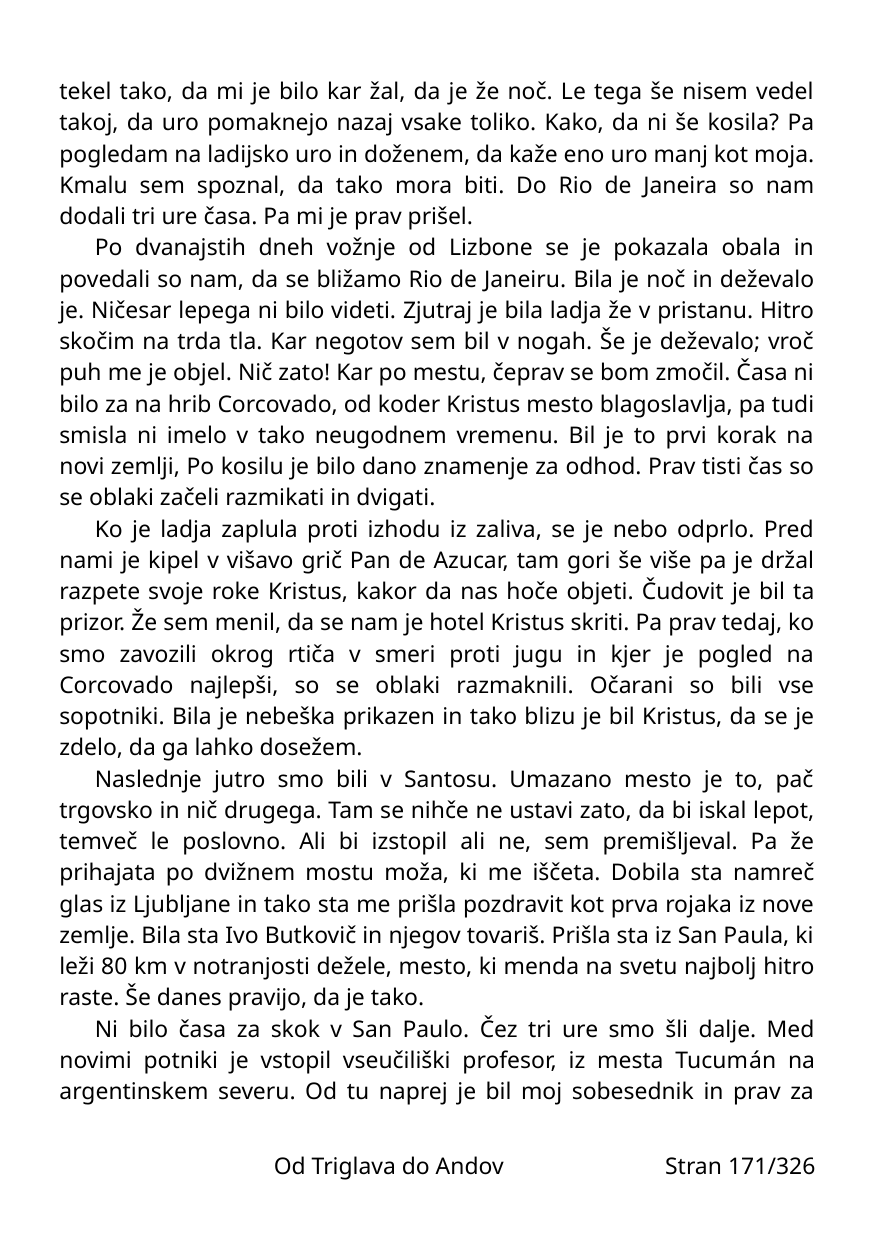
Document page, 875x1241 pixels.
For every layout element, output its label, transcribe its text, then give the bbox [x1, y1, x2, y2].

text Ko je ladja zaplula proti izhodu iz zaliva, se je nebo odprlo. Pred nami je kipel v višavo grič Pan de Azucar, tam gori še više pa je držal razpete svoje roke Kristus, kakor da nas hoče objeti. Čudovit je bil ta prizor. Že sem menil, da se nam je hotel Kristus skriti. Pa prav tedaj, ko smo zavozili okrog rtiča v smeri proti jugu in kjer je pogled na Corcovado najlepši, so se oblaki razmaknili. Očarani so bili vse sopotniki. Bila je nebeška prikazen in tako blizu je bil Kristus, da se je zdelo, da ga lahko dosežem. [59, 512, 815, 762]
text tekel tako, da mi je bilo kar žal, da je že noč. Le tega še nisem vedel takoj, da uro pomaknejo nazaj vsake toliko. Kako, da ni še kosila? Pa pogledam na ladijsko uro in doženem, da kaže eno uro manj kot moja. Kmalu sem spoznal, da tako mora biti. Do Rio de Janeira so nam dodali tri ure časa. Pa mi je prav prišel. [59, 75, 815, 231]
text Ni bilo časa za skok v San Paulo. Čez tri ure smo šli dalje. Med novimi potniki je vstopil vseučiliški profesor, iz mesta Tucumán na argentinskem severu. Od tu naprej je bil moj sobesednik in prav za [59, 1012, 815, 1106]
text Naslednje jutro smo bili v Santosu. Umazano mesto je to, pač trgovsko in nič drugega. Tam se nihče ne ustavi zato, da bi iskal lepot, temveč le poslovno. Ali bi izstopil ali ne, sem premišljeval. Pa že prihajata po dvižnem mostu moža, ki me iščeta. Dobila sta namreč glas iz Ljubljane in tako sta me prišla pozdravit kot prva rojaka iz nove zemlje. Bila sta Ivo Butkovič in njegov tovariš. Prišla sta iz San Paula, ki leži 80 km v notranjosti dežele, mesto, ki menda na svetu najbolj hitro raste. Še danes pravijo, da je tako. [59, 762, 815, 1012]
text Po dvanajstih dneh vožnje od Lizbone se je pokazala obala in povedali so nam, da se bližamo Rio de Janeiru. Bila je noč in deževalo je. Ničesar lepega ni bilo videti. Zjutraj je bila ladja že v pristanu. Hitro skočim na trda tla. Kar negotov sem bil v nogah. Še je deževalo; vroč puh me je objel. Nič zato! Kar po mestu, čeprav se bom zmočil. Časa ni bilo za na hrib Corcovado, od koder Kristus mesto blagoslavlja, pa tudi smisla ni imelo v tako neugodnem vremenu. Bil je to prvi korak na novi zemlji, Po kosilu je bilo dano znamenje za odhod. Prav tisti čas so se oblaki začeli razmikati in dvigati. [59, 231, 815, 512]
